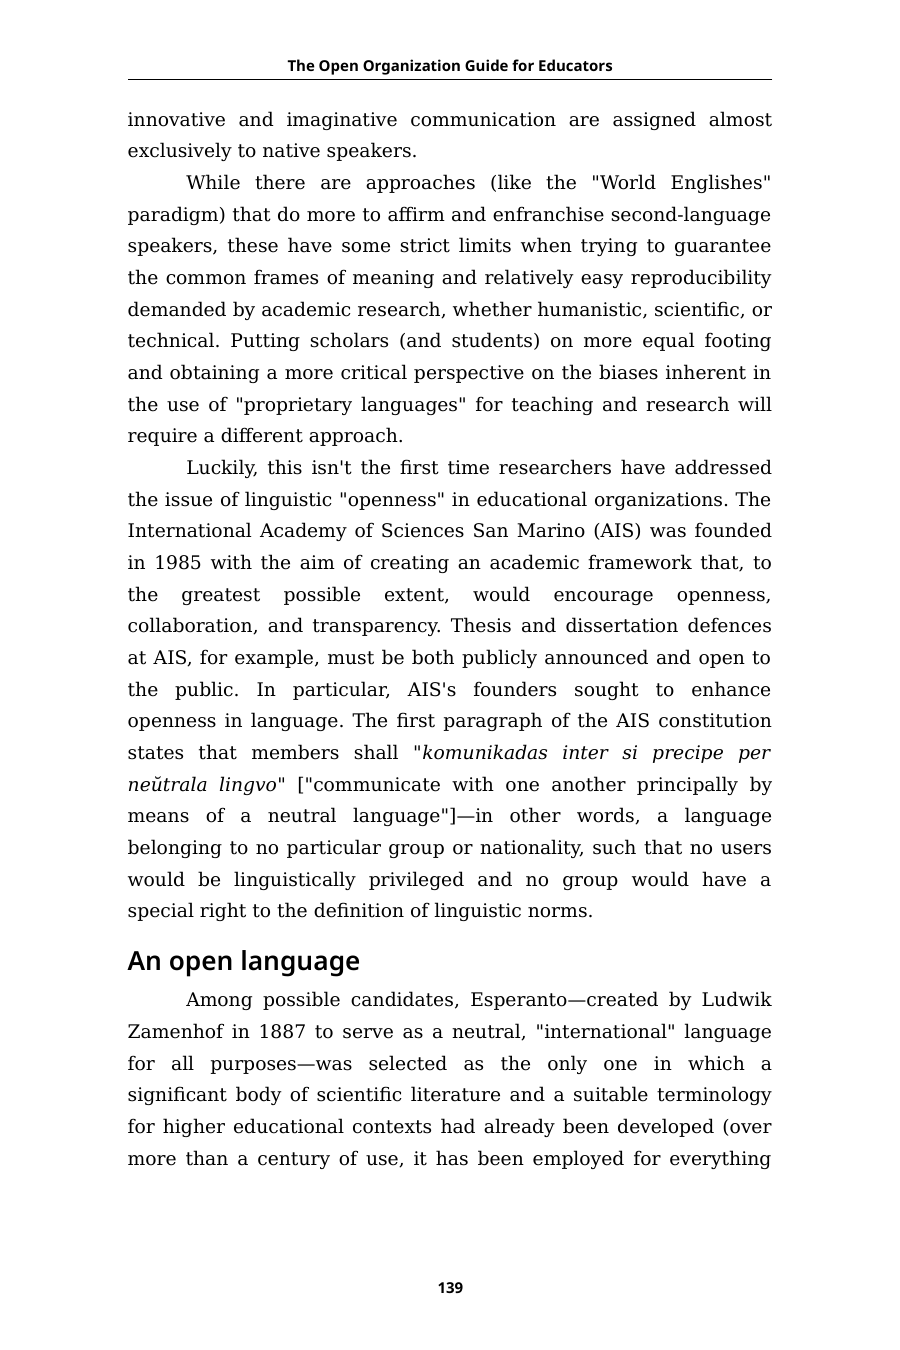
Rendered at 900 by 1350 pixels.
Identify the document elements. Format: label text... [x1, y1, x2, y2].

text While there are approaches (like the "World Englishes" paradigm) that do more to affirm and enfranchise second-language speakers, these have some strict limits when trying to guarantee the common frames of meaning and relatively easy reproducibility demanded by academic research, whether humanistic, scientific, or technical. Putting scholars (and students) on more equal footing and obtaining a more critical perspective on the biases inherent in the use of "proprietary languages" for teaching and research will require a different approach. [127, 172, 772, 447]
subtitle An open language [127, 947, 772, 977]
text Luckily, this isn't the first time researchers have addressed the issue of linguistic "openness" in educational organizations. The International Academy of Sciences San Marino (AIS) was founded in 1985 with the aim of creating an academic framework that, to the greatest possible extent, would encourage openness, collaboration, and transparency. Thesis and dissertation defences at AIS, for example, must be both publicly announced and open to the public. In particular, AIS's founders sought to enhance openness in language. The first paragraph of the AIS constitution states that members shall "komunikadas inter si precipe per neŭtrala lingvo" ["communicate with one another principally by means of a neutral language"]—in other words, a language belonging to no particular group or nationality, such that no users would be linguistically privileged and no group would have a special right to the definition of linguistic norms. [127, 457, 772, 922]
text Among possible candidates, Esperanto—created by Ludwik Zamenhof in 1887 to serve as a neutral, "international" language for all purposes—was selected as the only one in which a significant body of scientific literature and a suitable terminology for higher educational contexts had already been developed (over more than a century of use, it has been employed for everything [127, 989, 772, 1170]
text innovative and imaginative communication are assigned almost exclusively to native speakers. [127, 109, 772, 162]
